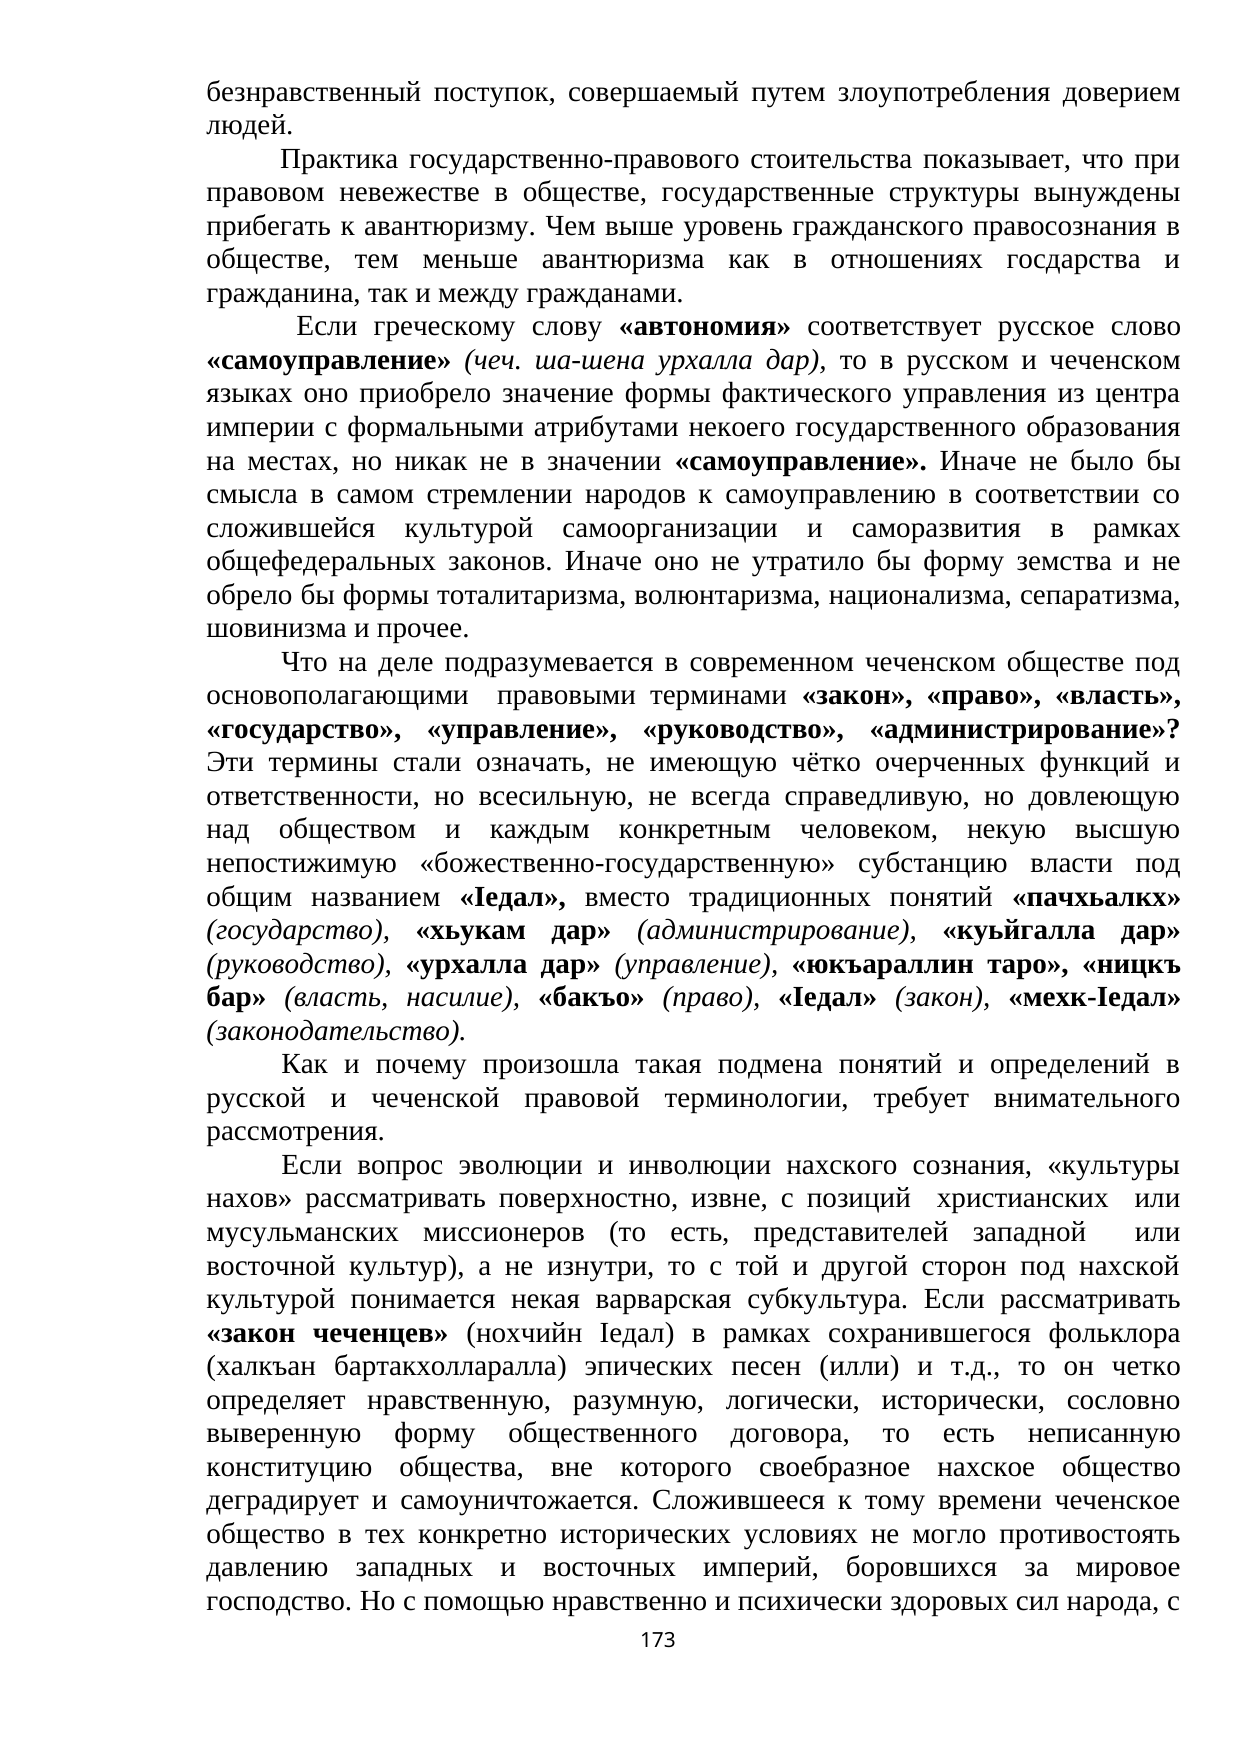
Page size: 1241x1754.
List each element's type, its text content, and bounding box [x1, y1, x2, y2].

text Как и почему произошла такая подмена понятий и определений в русской и чеченской правовой терминологии, требует внимательного рассмотрения. [206, 1046, 1181, 1147]
text безнравственный поступок, совершаемый путем злоупотребления доверием людей. [206, 74, 1181, 141]
text Если вопрос эволюции и инволюции нахского сознания, «культуры нахов» рассматривать поверхностно, извне, с позиций христианских или мусульманских миссионеров (то есть, представителей западной или восточной культур), а не изнутри, то с той и другой сторон под нахской культурой понимается некая варварская субкультура. Если рассматривать «закон чеченцев» (нохчийн Ӏедал) в рамках сохранившегося фольклора (халкъан бартакхолларалла) эпических песен (илли) и т.д., то он четко определяет нравственную, разумную, логически, исторически, сословно выверенную форму общественного договора, то есть неписанную конституцию общества, вне которого своебразное нахское общество деградирует и самоуничтожается. Сложившееся к тому времени чеченское общество в тех конкретно исторических условиях не могло противостоять давлению западных и восточных империй, боровшихся за мировое господство. Но с помощью нравственно и психически здоровых сил народа, с [206, 1147, 1181, 1617]
text Что на деле подразумевается в современном чеченском обществе под основополагающими правовыми терминами «закон», «право», «власть», «государство», «управление», «руководство», «администрирование»? Эти термины стали означать, не имеющую чётко очерченных функций и ответственности, но всесильную, не всегда справедливую, но довлеющую над обществом и каждым конкретным человеком, некую высшую непостижимую «божественно-государственную» субстанцию власти под общим названием «Ӏедал», вместо традиционных понятий «пачхьалкх» (государство), «хьукам дар» (администрирование), «куьйгалла дар» (руководство), «урхалла дар» (управление), «юкъараллин таро», «ницкъ бар» (власть, насилие), «бакъо» (право), «Ӏедал» (закон), «мехк-Ӏедал» (законодательство). [206, 644, 1181, 1046]
text Если греческому слову «автономия» соответствует русское слово «самоуправление» (чеч. ша-шена урхалла дар), то в русском и чеченском языках оно приобрело значение формы фактического управления из центра империи с формальными атрибутами некоего государственного образования на местах, но никак не в значении «самоуправление». Иначе не было бы смысла в самом стремлении народов к самоуправлению в соответствии со сложившейся культурой самоорганизации и саморазвития в рамках общефедеральных законов. Иначе оно не утратило бы форму земства и не обрело бы формы тоталитаризма, волюнтаризма, национализма, сепаратизма, шовинизма и прочее. [206, 308, 1181, 644]
text Практика государственно-правового стоительства показывает, что при правовом невежестве в обществе, государственные структуры вынуждены прибегать к авантюризму. Чем выше уровень гражданского правосознания в обществе, тем меньше авантюризма как в отношениях госдарства и гражданина, так и между гражданами. [206, 141, 1181, 308]
